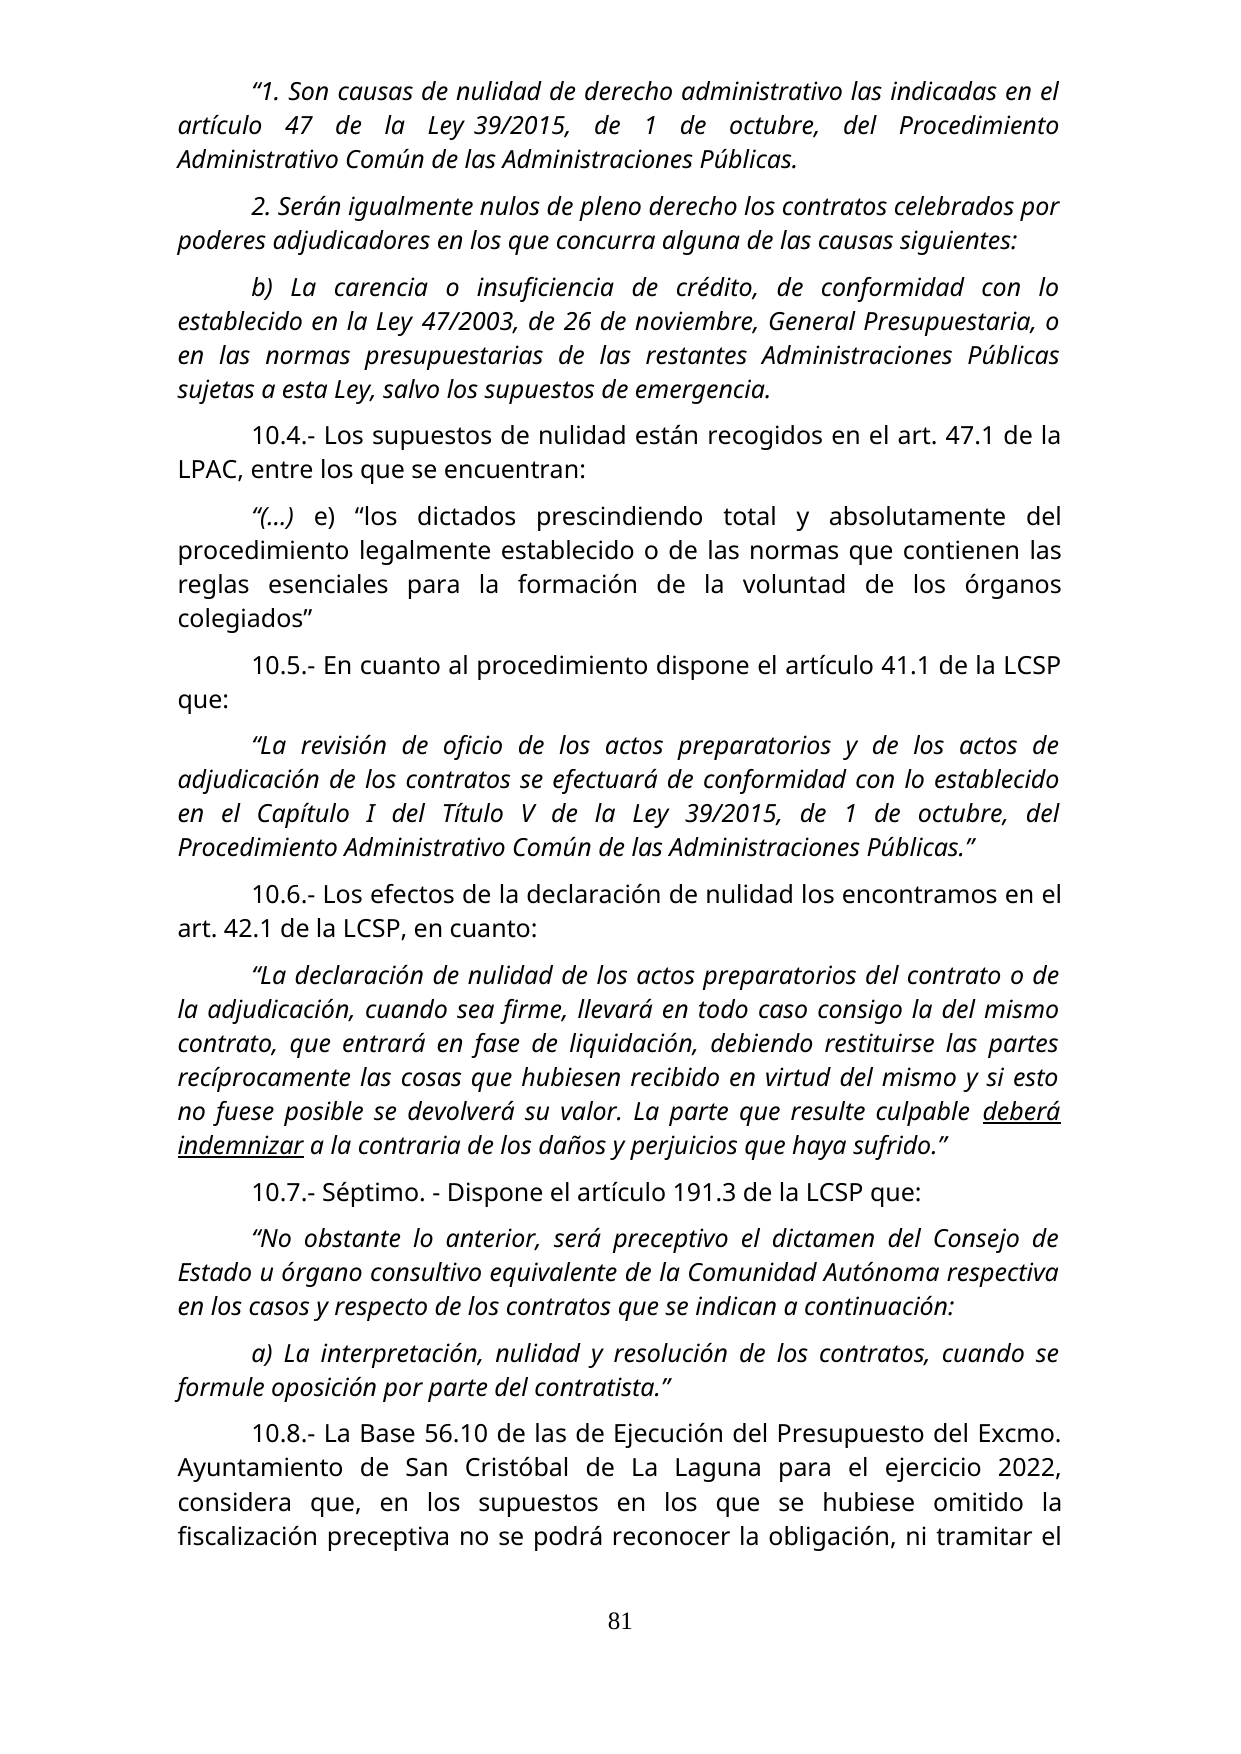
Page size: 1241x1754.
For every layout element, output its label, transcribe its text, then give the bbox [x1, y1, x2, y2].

text 10.5.- En cuanto al procedimiento dispone el artículo 41.1 de la LCSP que: [177, 647, 1063, 715]
text “No obstante lo anterior, será preceptivo el dictamen del Consejo de Estado u órgano consultivo equivalente de la Comunidad Autónoma respectiva en los casos y respecto de los contratos que se indican a continuación: [177, 1221, 1063, 1323]
text 2. Serán igualmente nulos de pleno derecho los contratos celebrados por poderes adjudicadores en los que concurra alguna de las causas siguientes: [177, 188, 1063, 257]
subtitle 10.7.- Séptimo. - Dispone el artículo 191.3 de la LCSP que: [177, 1174, 1063, 1208]
text 10.8.- La Base 56.10 de las de Ejecución del Presupuesto del Excmo. Ayuntamiento de San Cristóbal de La Laguna para el ejercicio 2022, considera que, en los supuestos en los que se hubiese omitido la fiscalización preceptiva no se podrá reconocer la obligación, ni tramitar el [177, 1416, 1063, 1552]
text a) La interpretación, nulidad y resolución de los contratos, cuando se formule oposición por parte del contratista.” [177, 1335, 1063, 1403]
text b) La carencia o insuficiencia de crédito, de conformidad con lo establecido en la Ley 47/2003, de 26 de noviembre, General Presupuestaria, o en las normas presupuestarias de las restantes Administraciones Públicas sujetas a esta Ley, salvo los supuestos de emergencia. [177, 269, 1063, 405]
text “(…) e) “los dictados prescindiendo total y absolutamente del procedimiento legalmente establecido o de las normas que contienen las reglas esenciales para la formación de la voluntad de los órganos colegiados” [177, 498, 1063, 635]
text “La declaración de nulidad de los actos preparatorios del contrato o de la adjudicación, cuando sea firme, llevará en todo caso consigo la del mismo contrato, que entrará en fase de liquidación, debiendo restituirse las partes recíprocamente las cosas que hubiesen recibido en virtud del mismo y si esto no fuese posible se devolverá su valor. La parte que resulte culpable deberá indemnizar a la contraria de los daños y perjuicios que haya sufrido.” [177, 957, 1063, 1162]
text “1. Son causas de nulidad de derecho administrativo las indicadas en el artículo 47 de la Ley 39/2015, de 1 de octubre, del Procedimiento Administrativo Común de las Administraciones Públicas. [177, 74, 1063, 176]
text “La revisión de oficio de los actos preparatorios y de los actos de adjudicación de los contratos se efectuará de conformidad con lo establecido en el Capítulo I del Título V de la Ley 39/2015, de 1 de octubre, del Procedimiento Administrativo Común de las Administraciones Públicas.” [177, 728, 1063, 864]
text 10.4.- Los supuestos de nulidad están recogidos en el art. 47.1 de la LPAC, entre los que se encuentran: [177, 418, 1063, 486]
text 10.6.- Los efectos de la declaración de nulidad los encontramos en el art. 42.1 de la LCSP, en cuanto: [177, 877, 1063, 945]
